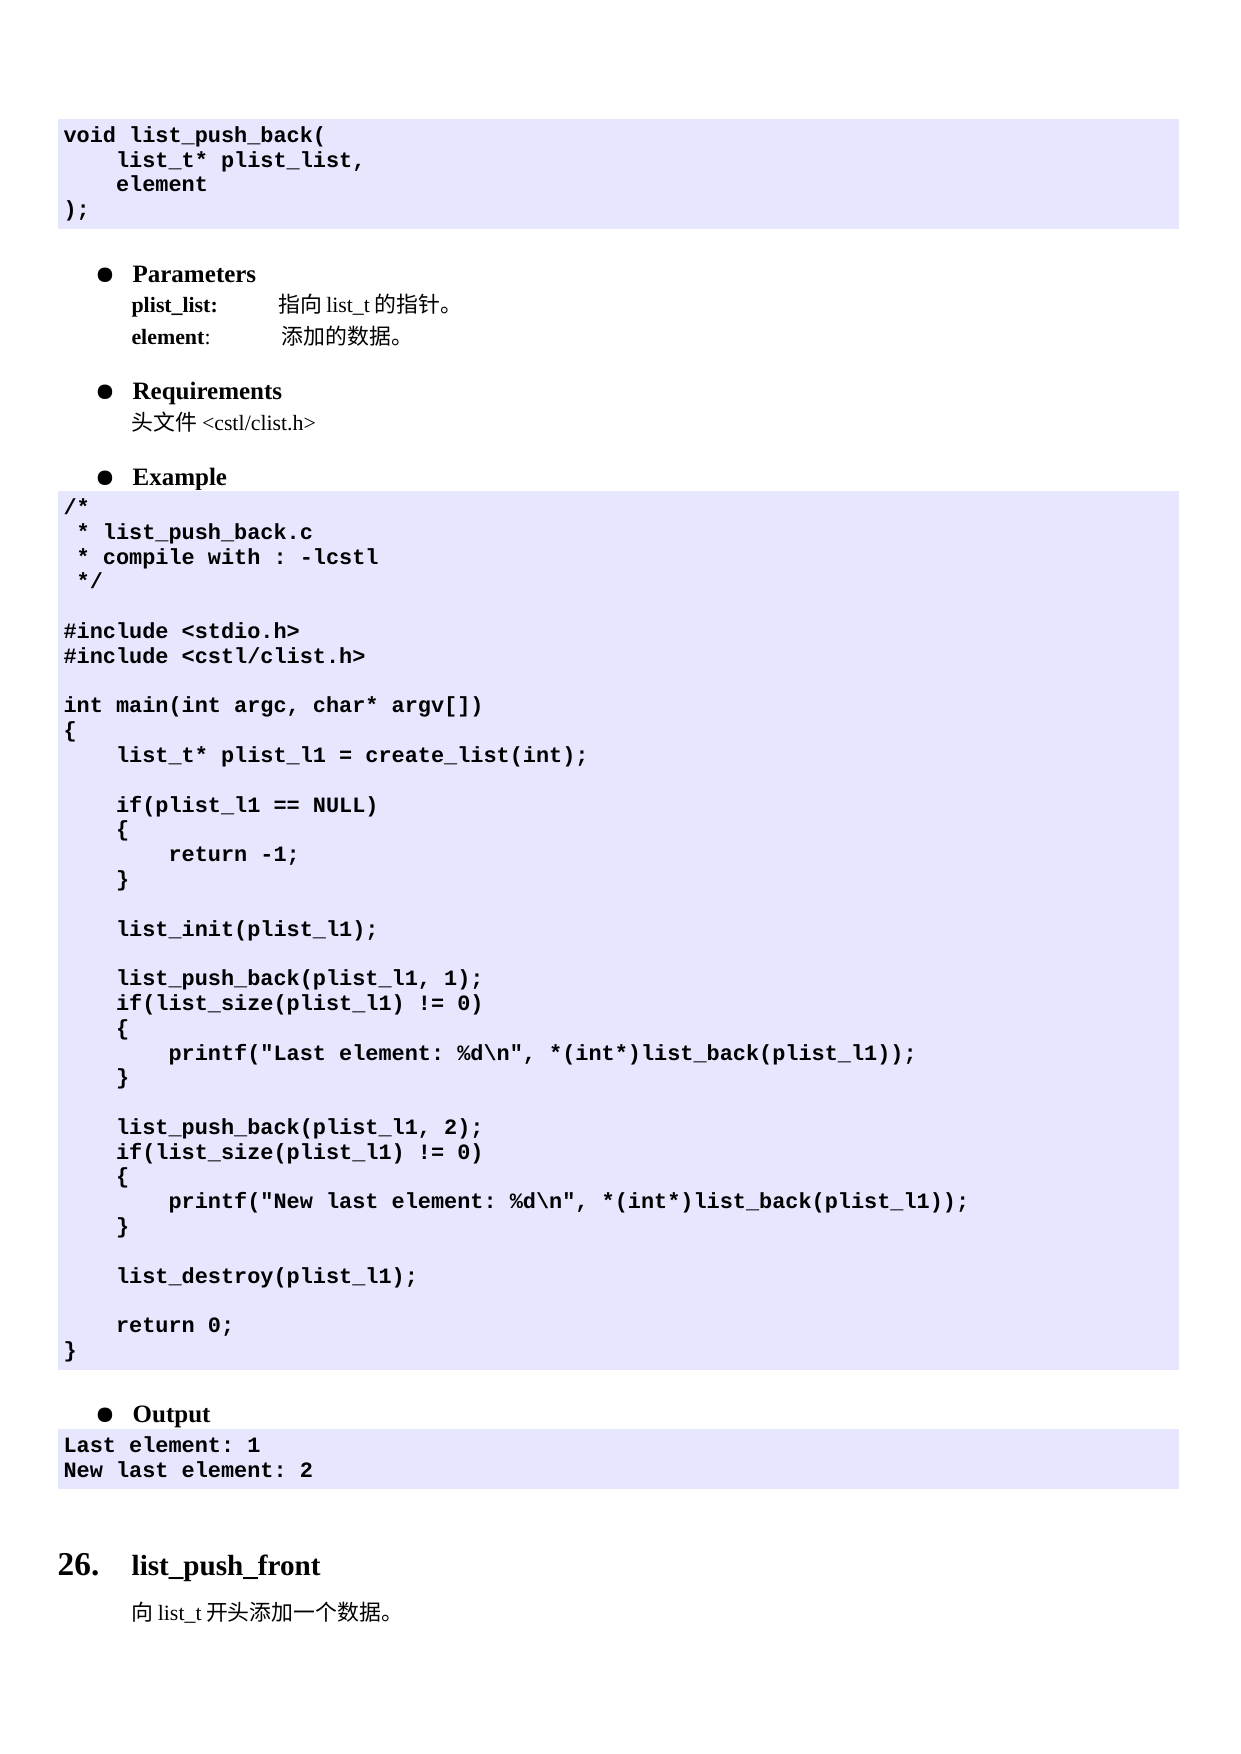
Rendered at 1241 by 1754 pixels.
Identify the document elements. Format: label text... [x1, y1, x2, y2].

text 头文件 <cstl/clist.h> [57, 405, 1179, 436]
list Example [95, 462, 1179, 490]
list Requirements [95, 376, 1179, 405]
subtitle list_push_front [57, 1544, 1179, 1583]
table_header /* * list_push_back.c * compile with : -lcstl */ #include <stdio.h> #include <cstl/clist.h> int main(int argc, char* argv[]) { list_t* plist_l1 = create_list(int); if(plist_l1 == NULL) { return -1; } list_init(plist_l1); list_push_back(plist_l1, 1); if(list_size(plist_l1) != 0) { printf("Last element: %d\n", *(int*)list_back(plist_l1)); } list_push_back(plist_l1, 2); if(list_size(plist_l1) != 0) { printf("New last element: %d\n", *(int*)list_back(plist_l1)); } list_destroy(plist_l1); return 0; } [58, 491, 1179, 1370]
list Output [95, 1399, 1179, 1428]
text element: 添加的数据。 [57, 319, 1179, 351]
list Parameters [95, 259, 1179, 287]
text plist_list: 指向list_t的指针。 [57, 287, 1179, 319]
table_header void list_push_back( list_t* plist_list, element ); [58, 119, 1179, 229]
text 向list_t开头添加一个数据。 [57, 1595, 1179, 1627]
table_header Last element: 1 New last element: 2 [58, 1429, 1179, 1489]
